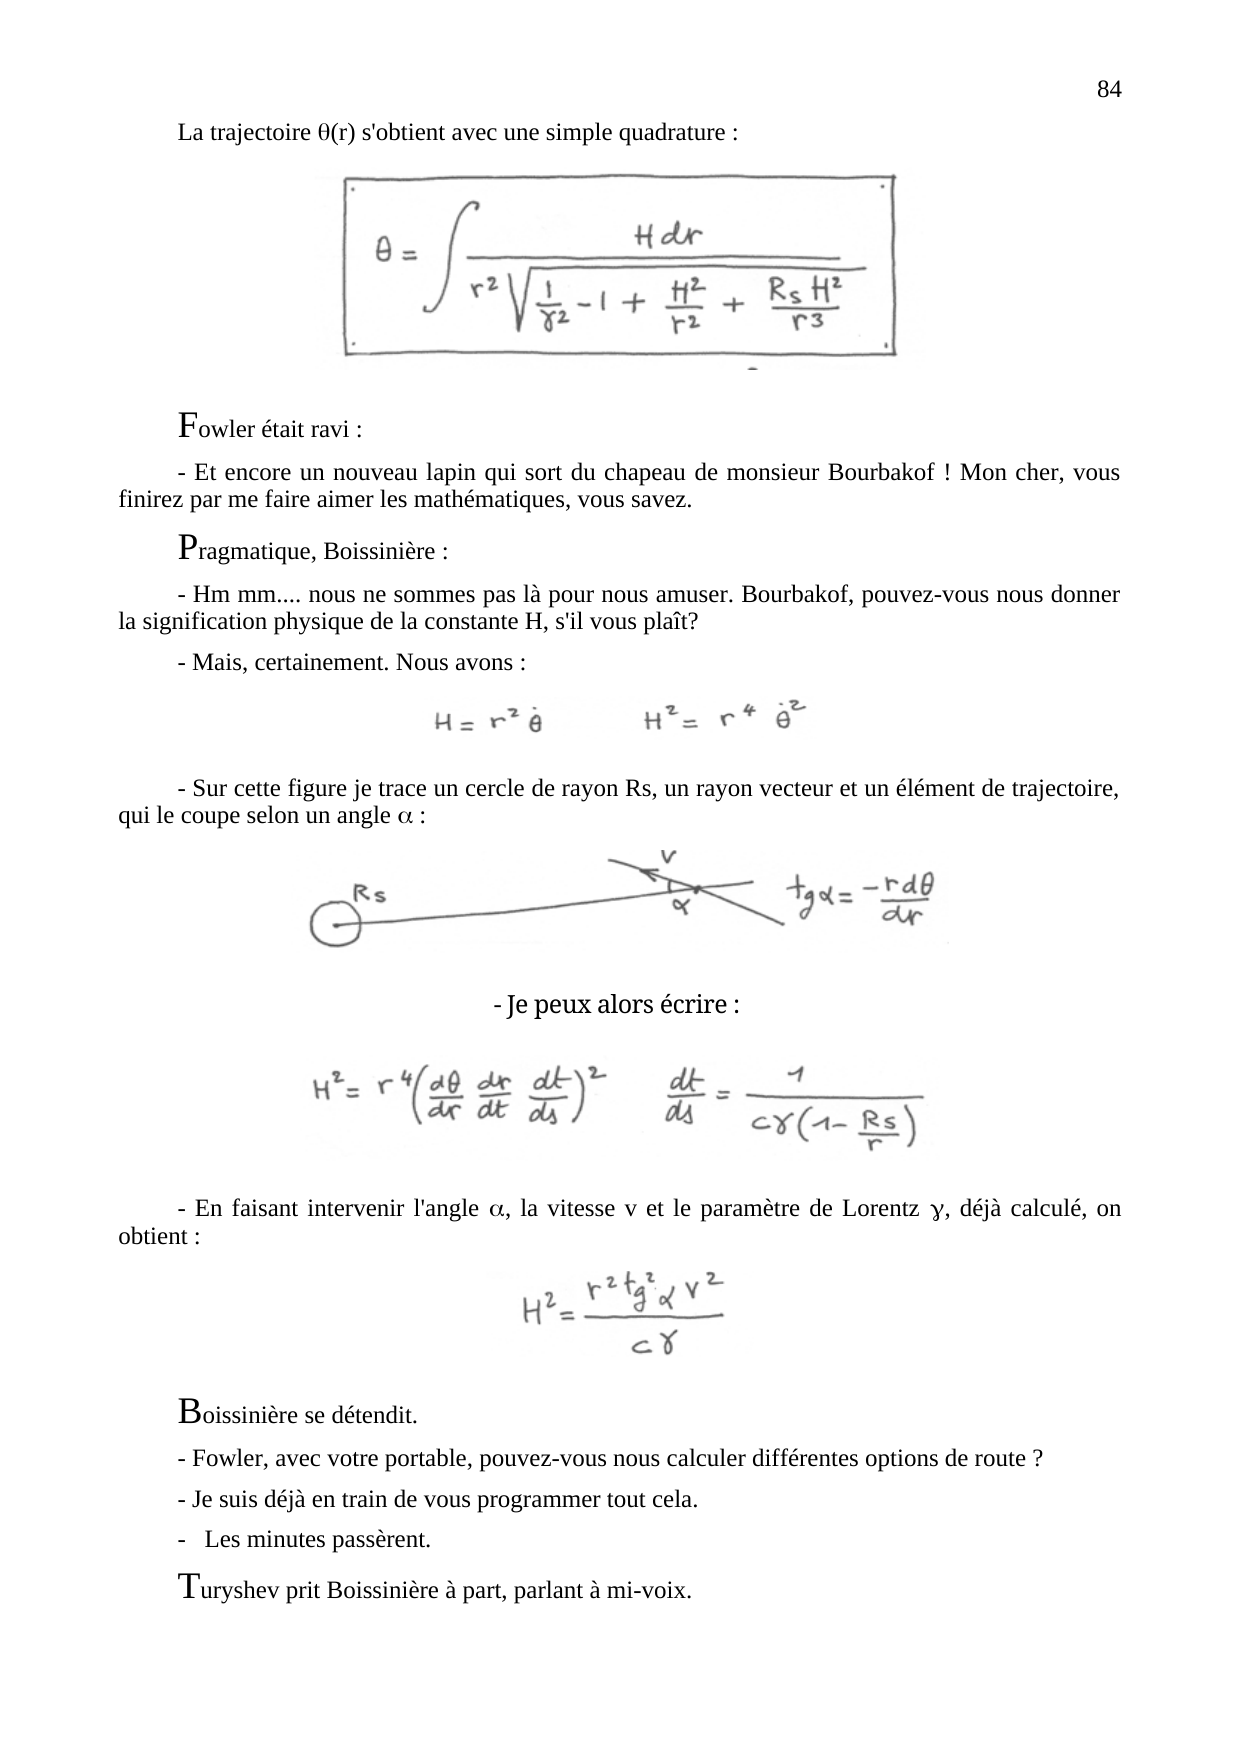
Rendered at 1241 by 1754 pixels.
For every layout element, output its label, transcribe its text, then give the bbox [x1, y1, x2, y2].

text Boissinière se détendit. [118, 1391, 1122, 1432]
text - Je peux alors écrire : [118, 987, 1122, 1021]
text - Et encore un nouveau lapin qui sort du chapeau de monsieur Bourbakof ! Mon cher, vous finirez par me faire aimer les mathématiques, vous savez. [118, 458, 1122, 513]
text La trajectoire (r) s'obtient avec une simple quadrature : [118, 118, 1122, 146]
text - Sur cette figure je trace un cercle de rayon Rs, un rayon vecteur et un élément de trajectoire, qui le coupe selon un angle  : [118, 774, 1122, 829]
text - Mais, certainement. Nous avons : [118, 648, 1122, 675]
picture [486, 1271, 754, 1357]
picture [291, 850, 949, 953]
text Pragmatique, Boissinière : [118, 526, 1122, 567]
text - Les minutes passèrent. [118, 1525, 1122, 1553]
text - Je suis déjà en train de vous programmer tout cela. [118, 1485, 1122, 1512]
text - En faisant intervenir l'angle , la vitesse v et le paramètre de Lorentz , déjà calculé, on obtient : [118, 1194, 1122, 1250]
text - Fowler, avec votre portable, pouvez-vous nous calculer différentes options de route ? [118, 1444, 1122, 1472]
text Turyshev prit Boissinière à part, parlant à mi-voix. [118, 1565, 1122, 1607]
picture [314, 167, 926, 370]
text Fowler était ravi : [118, 404, 1122, 445]
picture [422, 696, 818, 740]
text - Hm mm.... nous ne sommes pas là pour nous amuser. Bourbakof, pouvez-vous nous donner la signification physique de la constante H, s'il vous plaît? [118, 580, 1122, 635]
picture [300, 1055, 940, 1161]
